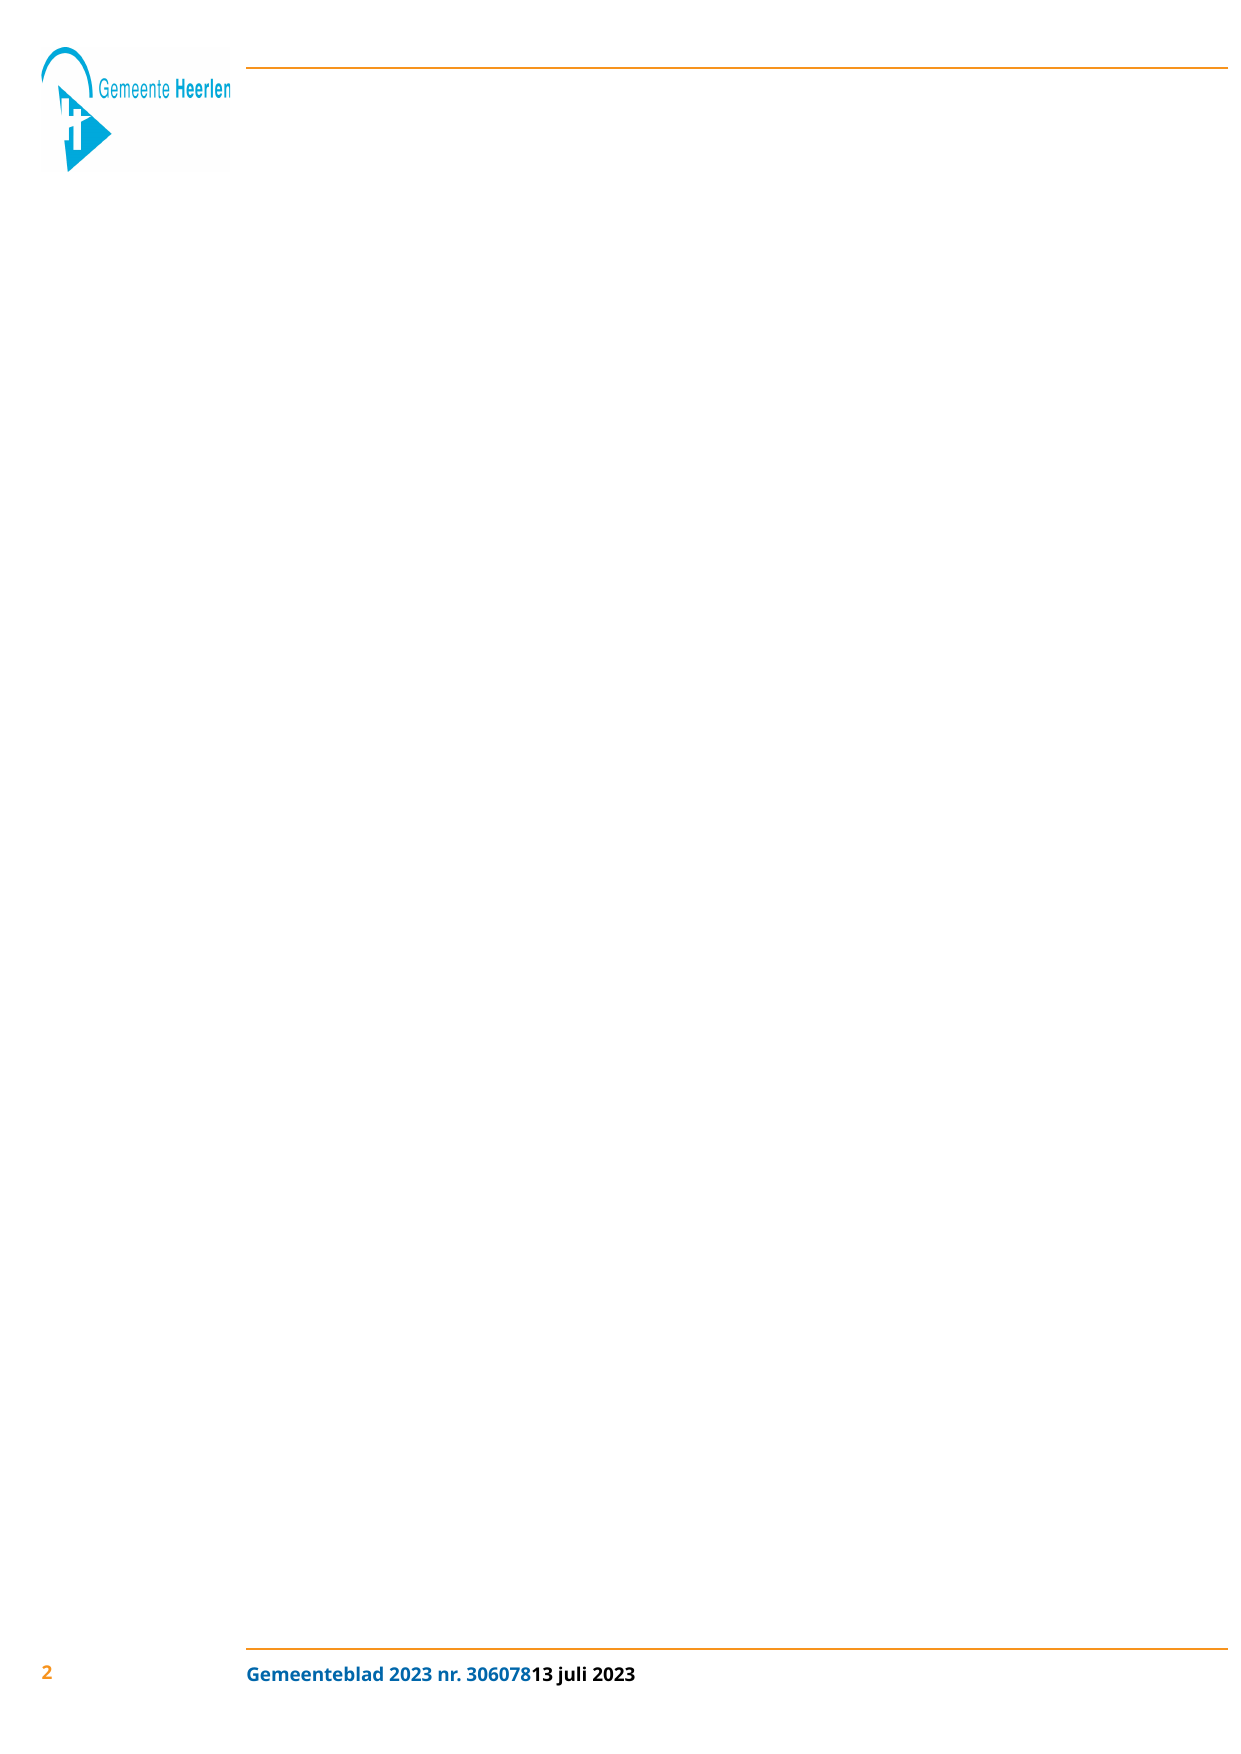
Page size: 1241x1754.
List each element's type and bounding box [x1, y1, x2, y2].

picture [41, 47, 59, 70]
picture [41, 47, 231, 172]
